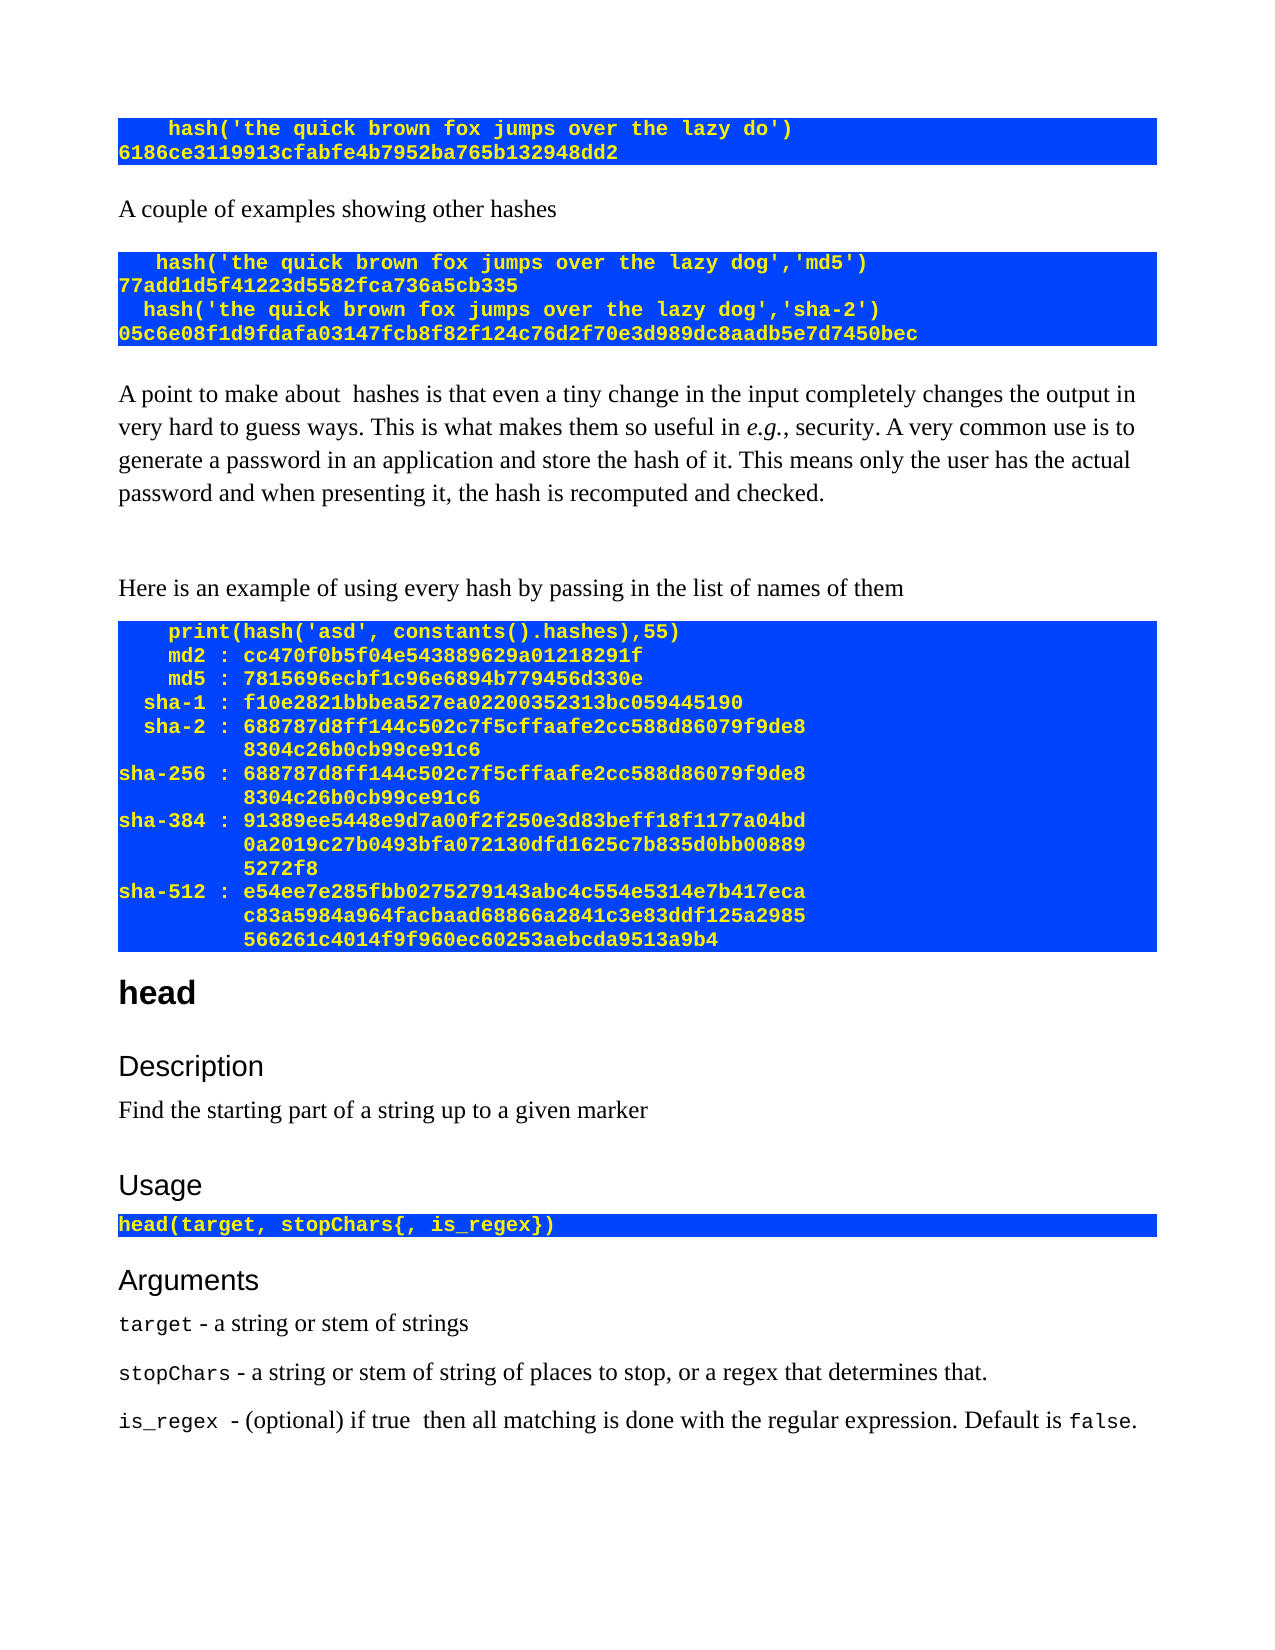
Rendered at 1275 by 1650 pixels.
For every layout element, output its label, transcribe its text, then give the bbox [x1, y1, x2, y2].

text 8304c26b0cb99ce91c6 [118, 787, 1157, 810]
text 05c6e08f1d9fdafa03147fcb8f82f124c76d2f70e3d989dc8aadb5e7d7450bec [118, 323, 1157, 346]
text is_regex - (optional) if true then all matching is done with the regular expression. Default is false. [118, 1406, 1157, 1435]
text hash('the quick brown fox jumps over the lazy dog','sha-2') [118, 299, 1157, 323]
text 77add1d5f41223d5582fca736a5cb335 [118, 275, 1157, 299]
text 0a2019c27b0493bfa072130dfd1625c7b835d0bb00889 [118, 834, 1157, 858]
text Find the starting part of a string up to a given marker [118, 1095, 1157, 1124]
text 6186ce3119913cfabfe4b7952ba765b132948dd2 [118, 142, 1157, 165]
text hash('the quick brown fox jumps over the lazy do') [118, 118, 1157, 142]
text sha-256 : 688787d8ff144c502c7f5cffaafe2cc588d86079f9de8 [118, 763, 1157, 787]
text print(hash('asd', constants().hashes),55) [118, 621, 1157, 645]
text head(target, stopChars{, is_regex}) [118, 1214, 1157, 1237]
text A couple of examples showing other hashes [118, 194, 1157, 223]
text stopChars - a string or stem of string of places to stop, or a regex that determines that. [118, 1357, 1157, 1387]
subtitle Description [118, 1049, 1157, 1083]
text Here is an example of using every hash by passing in the list of names of them [118, 573, 1157, 602]
text md2 : cc470f0b5f04e543889629a01218291f [118, 645, 1157, 668]
text hash('the quick brown fox jumps over the lazy dog','md5') [118, 252, 1157, 275]
text sha-384 : 91389ee5448e9d7a00f2f250e3d83beff18f1177a04bd [118, 810, 1157, 834]
text 5272f8 [118, 858, 1157, 881]
text sha-2 : 688787d8ff144c502c7f5cffaafe2cc588d86079f9de8 [118, 716, 1157, 739]
subtitle Arguments [118, 1262, 1157, 1296]
subtitle head [118, 973, 1157, 1012]
text target - a string or stem of strings [118, 1308, 1157, 1338]
text A point to make about hashes is that even a tiny change in the input completely changes the output in very hard to guess ways. This is what makes them so useful in e.g., security. A very common use is to generate a password in an application and store the hash of it. This means only the user has the actual password and when presenting it, the hash is recomputed and checked. [118, 346, 1157, 507]
text sha-512 : e54ee7e285fbb0275279143abc4c554e5314e7b417eca [118, 881, 1157, 905]
text 8304c26b0cb99ce91c6 [118, 739, 1157, 763]
text c83a5984a964facbaad68866a2841c3e83ddf125a2985 [118, 905, 1157, 928]
text 566261c4014f9f960ec60253aebcda9513a9b4 [118, 928, 1157, 952]
subtitle Usage [118, 1168, 1157, 1201]
text md5 : 7815696ecbf1c96e6894b779456d330e [118, 668, 1157, 692]
text sha-1 : f10e2821bbbea527ea02200352313bc059445190 [118, 692, 1157, 716]
